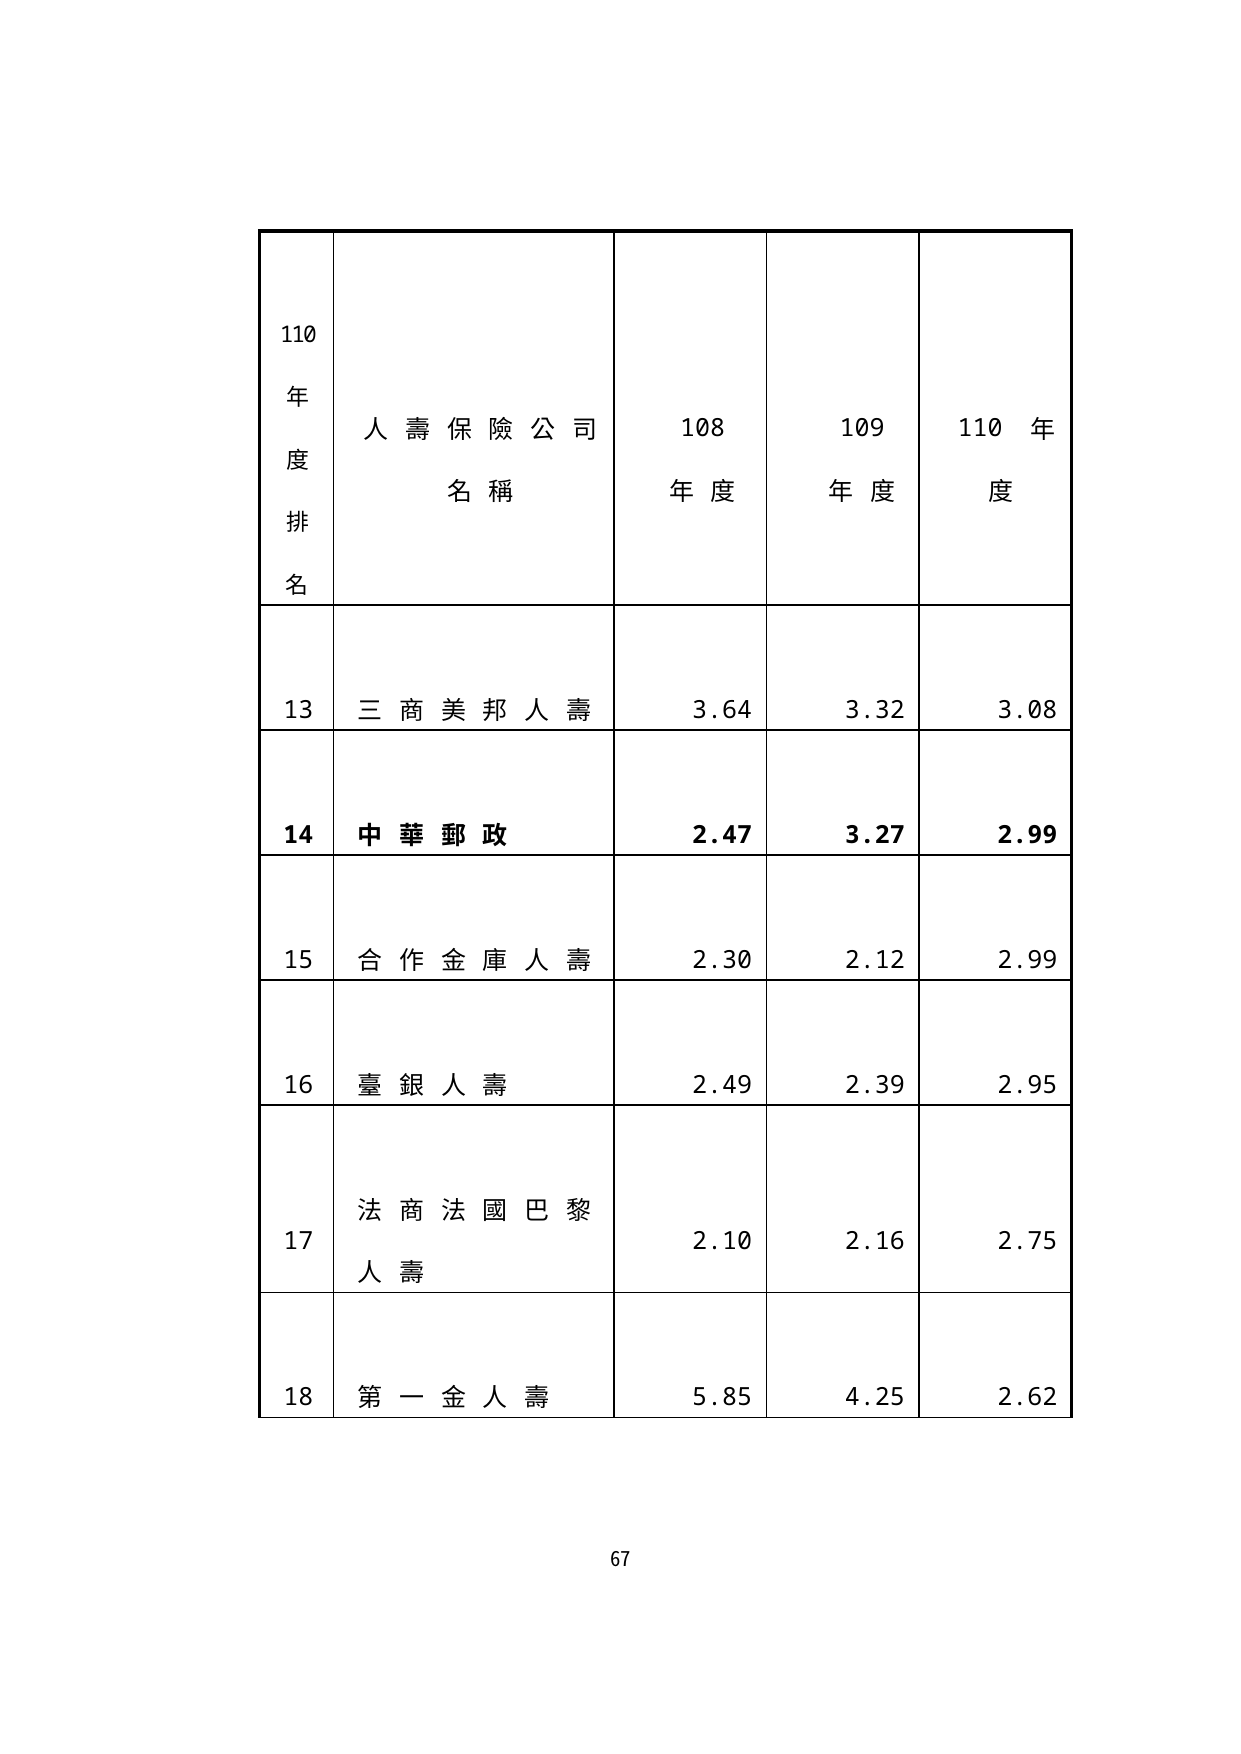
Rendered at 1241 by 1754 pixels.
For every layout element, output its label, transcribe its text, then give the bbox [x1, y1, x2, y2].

table_cell 2.95 [920, 981, 1070, 1104]
table_cell 2.30 [615, 856, 766, 979]
table_cell 5.85 [615, 1293, 766, 1417]
table_cell 3.32 [767, 606, 918, 729]
table_cell 2.12 [767, 856, 918, 979]
table_cell 17 [261, 1106, 333, 1292]
table_cell 18 [261, 1293, 333, 1417]
table_cell 16 [261, 981, 333, 1104]
table_cell 三商美邦人壽 [334, 606, 613, 729]
table_cell 第一金人壽 [334, 1293, 613, 1417]
table_cell 臺銀人壽 [334, 981, 613, 1104]
table_cell 合作金庫人壽 [334, 856, 613, 979]
table_header 人壽保險公司名稱 [334, 233, 613, 604]
table_cell 2.99 [920, 856, 1070, 979]
table_header 109年度 [767, 233, 918, 604]
table_cell 2.49 [615, 981, 766, 1104]
table_cell 15 [261, 856, 333, 979]
table_cell 2.62 [920, 1293, 1070, 1417]
table_cell 2.10 [615, 1106, 766, 1292]
table_cell 2.75 [920, 1106, 1070, 1292]
table_cell 14 [261, 731, 333, 854]
table_cell 2.47 [615, 731, 766, 854]
table_cell 2.99 [920, 731, 1070, 854]
table_cell 4.25 [767, 1293, 918, 1417]
table_cell 3.27 [767, 731, 918, 854]
table_header 110年度 [920, 233, 1070, 604]
table_cell 2.39 [767, 981, 918, 1104]
table_cell 13 [261, 606, 333, 729]
table_cell 2.16 [767, 1106, 918, 1292]
table_header 110年度排名 [261, 233, 333, 604]
table_header 108年度 [615, 233, 766, 604]
table_cell 3.08 [920, 606, 1070, 729]
table_cell 法商法國巴黎人壽 [334, 1106, 613, 1292]
table_cell 中華郵政 [334, 731, 613, 854]
table_cell 3.64 [615, 606, 766, 729]
